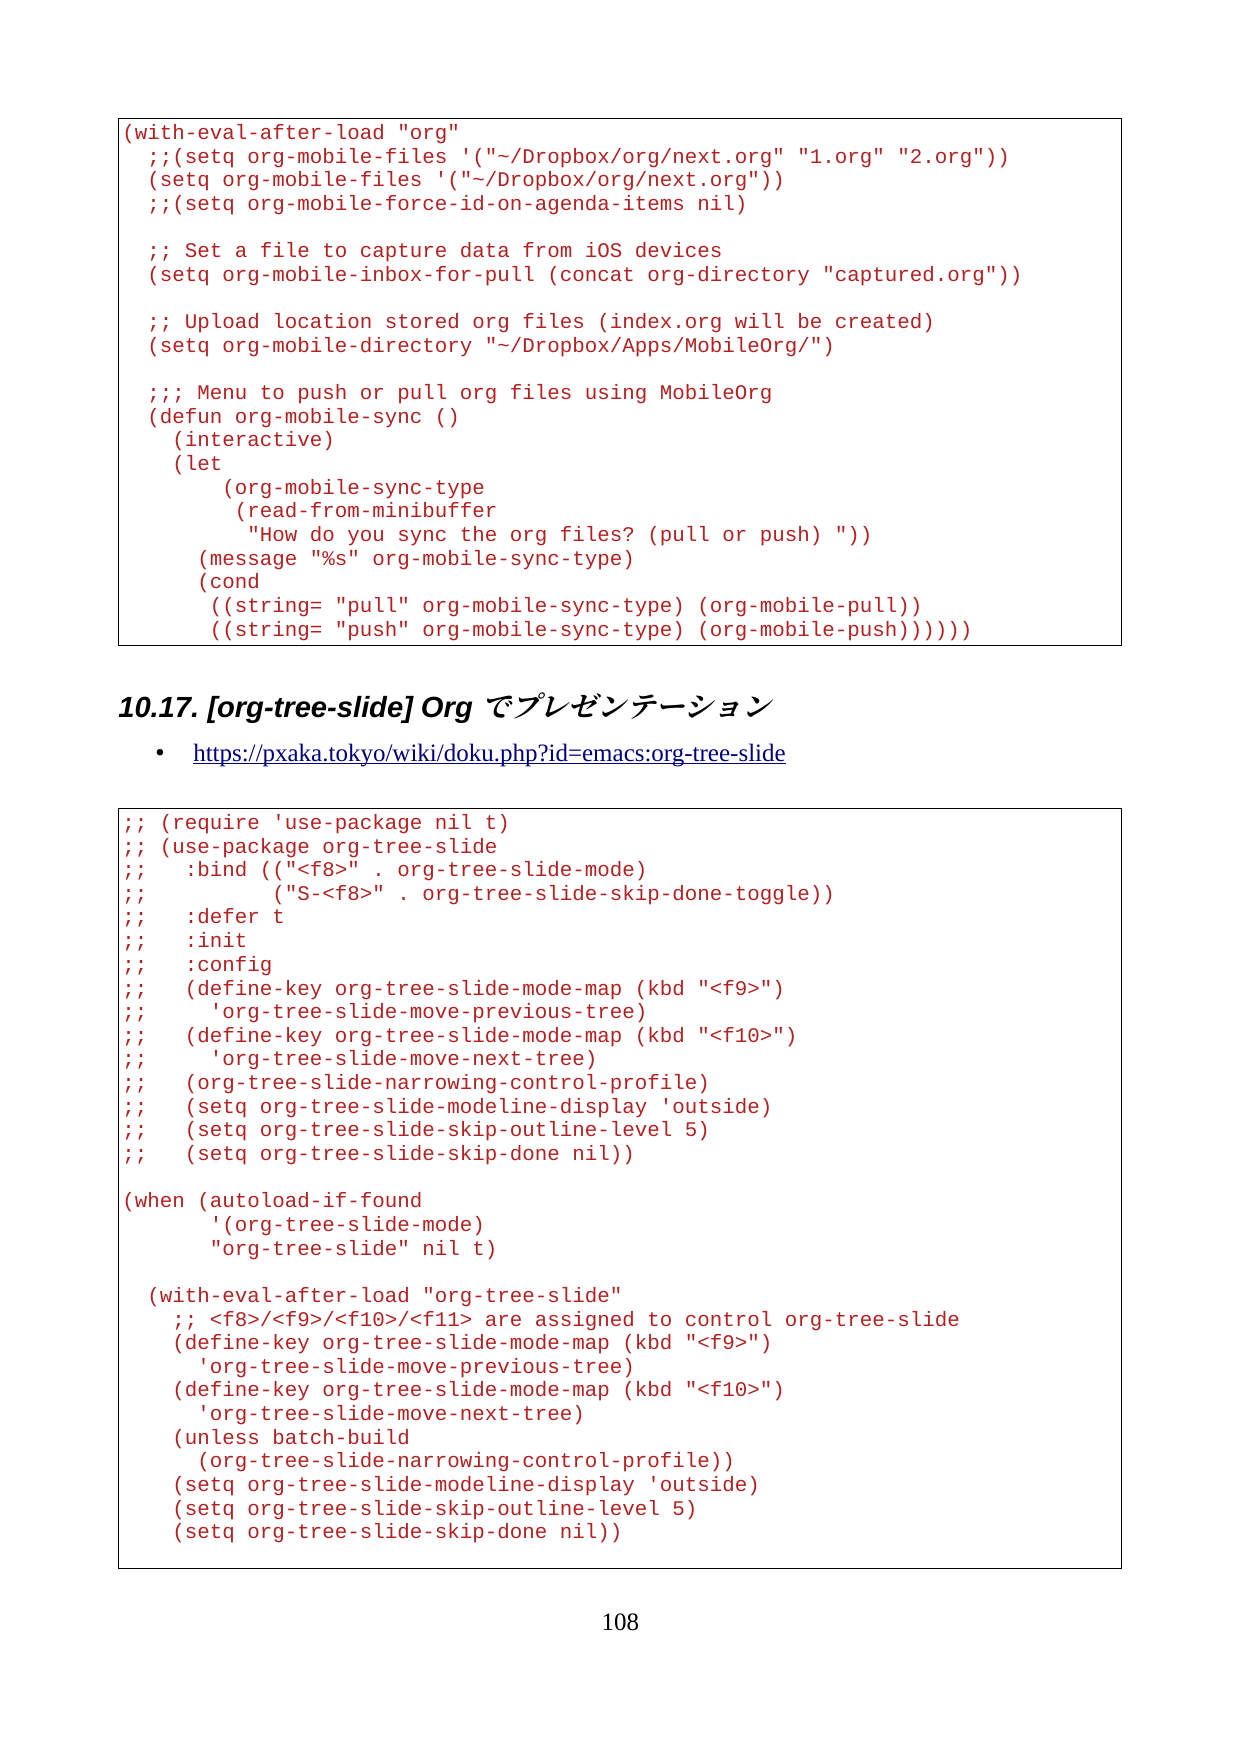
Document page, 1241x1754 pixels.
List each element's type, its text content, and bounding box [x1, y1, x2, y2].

text (setq org-tree-slide-skip-outline-level 5) [119, 1494, 1121, 1517]
text (with-eval-after-load "org-tree-slide" [119, 1281, 1121, 1304]
text (cond [119, 567, 1121, 591]
text ;;; Menu to push or pull org files using MobileOrg [119, 378, 1121, 402]
text ;; (define-key org-tree-slide-mode-map (kbd "<f9>") [119, 973, 1121, 997]
text (org-tree-slide-narrowing-control-profile)) [119, 1446, 1121, 1470]
text (unless batch-build [119, 1423, 1121, 1446]
text (interactive) [119, 426, 1121, 449]
text ;; :init [119, 926, 1121, 950]
text (setq org-mobile-directory "~/Dropbox/Apps/MobileOrg/") [119, 331, 1121, 354]
text (define-key org-tree-slide-mode-map (kbd "<f9>") [119, 1328, 1121, 1352]
text ;; 'org-tree-slide-move-next-tree) [119, 1044, 1121, 1068]
text ;; (setq org-tree-slide-modeline-display 'outside) [119, 1092, 1121, 1115]
text (setq org-mobile-files '("~/Dropbox/org/next.org")) [119, 165, 1121, 189]
text ;; 'org-tree-slide-move-previous-tree) [119, 997, 1121, 1021]
text (with-eval-after-load "org" [119, 119, 1121, 142]
text (setq org-tree-slide-modeline-display 'outside) [119, 1470, 1121, 1494]
text (define-key org-tree-slide-mode-map (kbd "<f10>") [119, 1376, 1121, 1399]
text ;; :defer t [119, 903, 1121, 926]
text (setq org-mobile-inbox-for-pull (concat org-directory "captured.org")) [119, 260, 1121, 284]
text "How do you sync the org files? (pull or push) ")) [119, 520, 1121, 544]
text ;; (define-key org-tree-slide-mode-map (kbd "<f10>") [119, 1021, 1121, 1044]
text (org-mobile-sync-type [119, 473, 1121, 496]
text (message "%s" org-mobile-sync-type) [119, 544, 1121, 567]
subtitle [org-tree-slide] Org でプレゼンテーション [118, 684, 1122, 726]
text ;; (require 'use-package nil t) [119, 809, 1121, 832]
text ;; Set a file to capture data from iOS devices [119, 236, 1121, 260]
text '(org-tree-slide-mode) [119, 1210, 1121, 1234]
text (setq org-tree-slide-skip-done nil)) [119, 1517, 1121, 1541]
list https://pxaka.tokyo/wiki/doku.php?id=emacs:org-tree-slide [156, 738, 1122, 796]
text ;; (setq org-tree-slide-skip-outline-level 5) [119, 1115, 1121, 1139]
text ;; (setq org-tree-slide-skip-done nil)) [119, 1139, 1121, 1163]
text "org-tree-slide" nil t) [119, 1234, 1121, 1257]
text 'org-tree-slide-move-next-tree) [119, 1399, 1121, 1423]
text ((string= "pull" org-mobile-sync-type) (org-mobile-pull)) [119, 591, 1121, 615]
text ;; :bind (("<f8>" . org-tree-slide-mode) [119, 855, 1121, 879]
text ;; (use-package org-tree-slide [119, 832, 1121, 855]
text ;; Upload location stored org files (index.org will be created) [119, 307, 1121, 331]
text ;; ("S-<f8>" . org-tree-slide-skip-done-toggle)) [119, 879, 1121, 903]
text ;; <f8>/<f9>/<f10>/<f11> are assigned to control org-tree-slide [119, 1304, 1121, 1328]
text ;; (org-tree-slide-narrowing-control-profile) [119, 1068, 1121, 1092]
text ((string= "push" org-mobile-sync-type) (org-mobile-push)))))) [119, 615, 1121, 645]
text ;; :config [119, 950, 1121, 973]
text (when (autoload-if-found [119, 1186, 1121, 1210]
text ;;(setq org-mobile-force-id-on-agenda-items nil) [119, 189, 1121, 213]
text (read-from-minibuffer [119, 496, 1121, 520]
text (let [119, 449, 1121, 473]
text (defun org-mobile-sync () [119, 402, 1121, 426]
text 'org-tree-slide-move-previous-tree) [119, 1352, 1121, 1376]
text ;;(setq org-mobile-files '("~/Dropbox/org/next.org" "1.org" "2.org")) [119, 142, 1121, 165]
